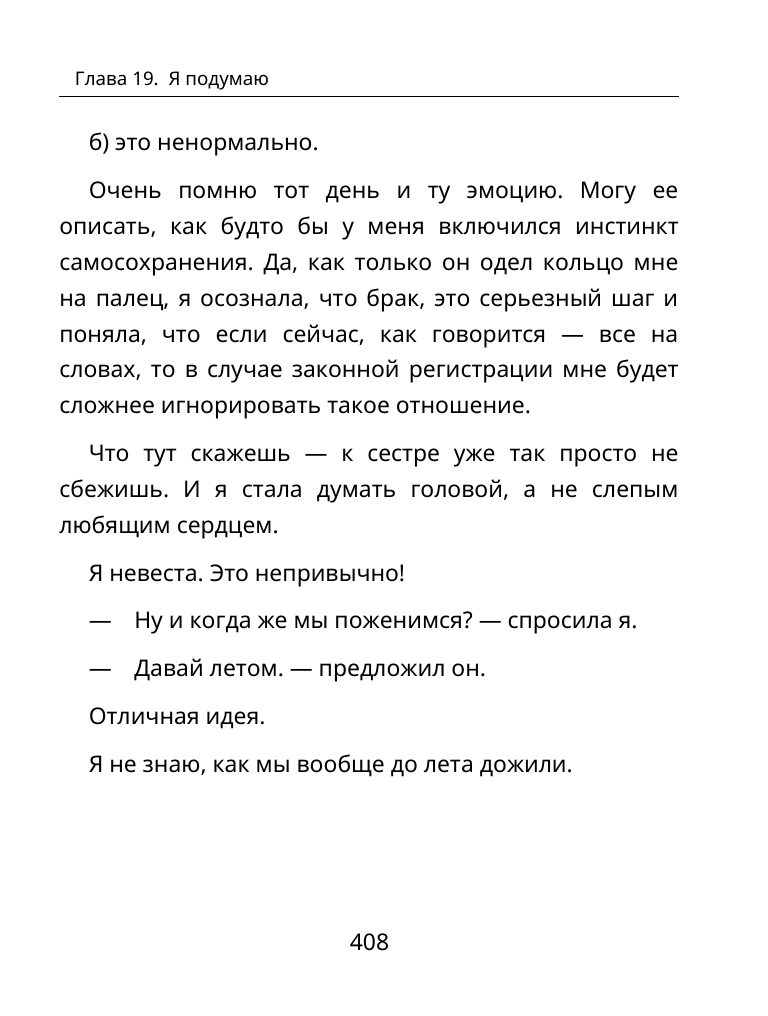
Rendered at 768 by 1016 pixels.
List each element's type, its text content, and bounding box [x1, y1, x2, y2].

text б) это ненормально. [59, 126, 679, 157]
text Очень помню тот день и ту эмоцию. Могу ее описать, как будто бы у меня включился инстинкт самосохранения. Да, как только он одел кольцо мне на палец, я осознала, что брак, это серьезный шаг и поняла, что если сейчас, как говорится — все на словах, то в случае законной регистрации мне будет сложнее игнорировать такое отношение. [59, 174, 679, 421]
text Я невеста. Это непривычно! [59, 557, 679, 588]
list Ну и когда же мы поженимся? — спросила я. [59, 604, 679, 636]
text Я не знаю, как мы вообще до лета дожили. [59, 747, 679, 779]
text Отличная идея. [59, 700, 679, 731]
text Что тут скажешь — к сестре уже так просто не сбежишь. И я стала думать головой, а не слепым любящим сердцем. [59, 437, 679, 540]
list Давай летом. — предложил он. [59, 652, 679, 683]
